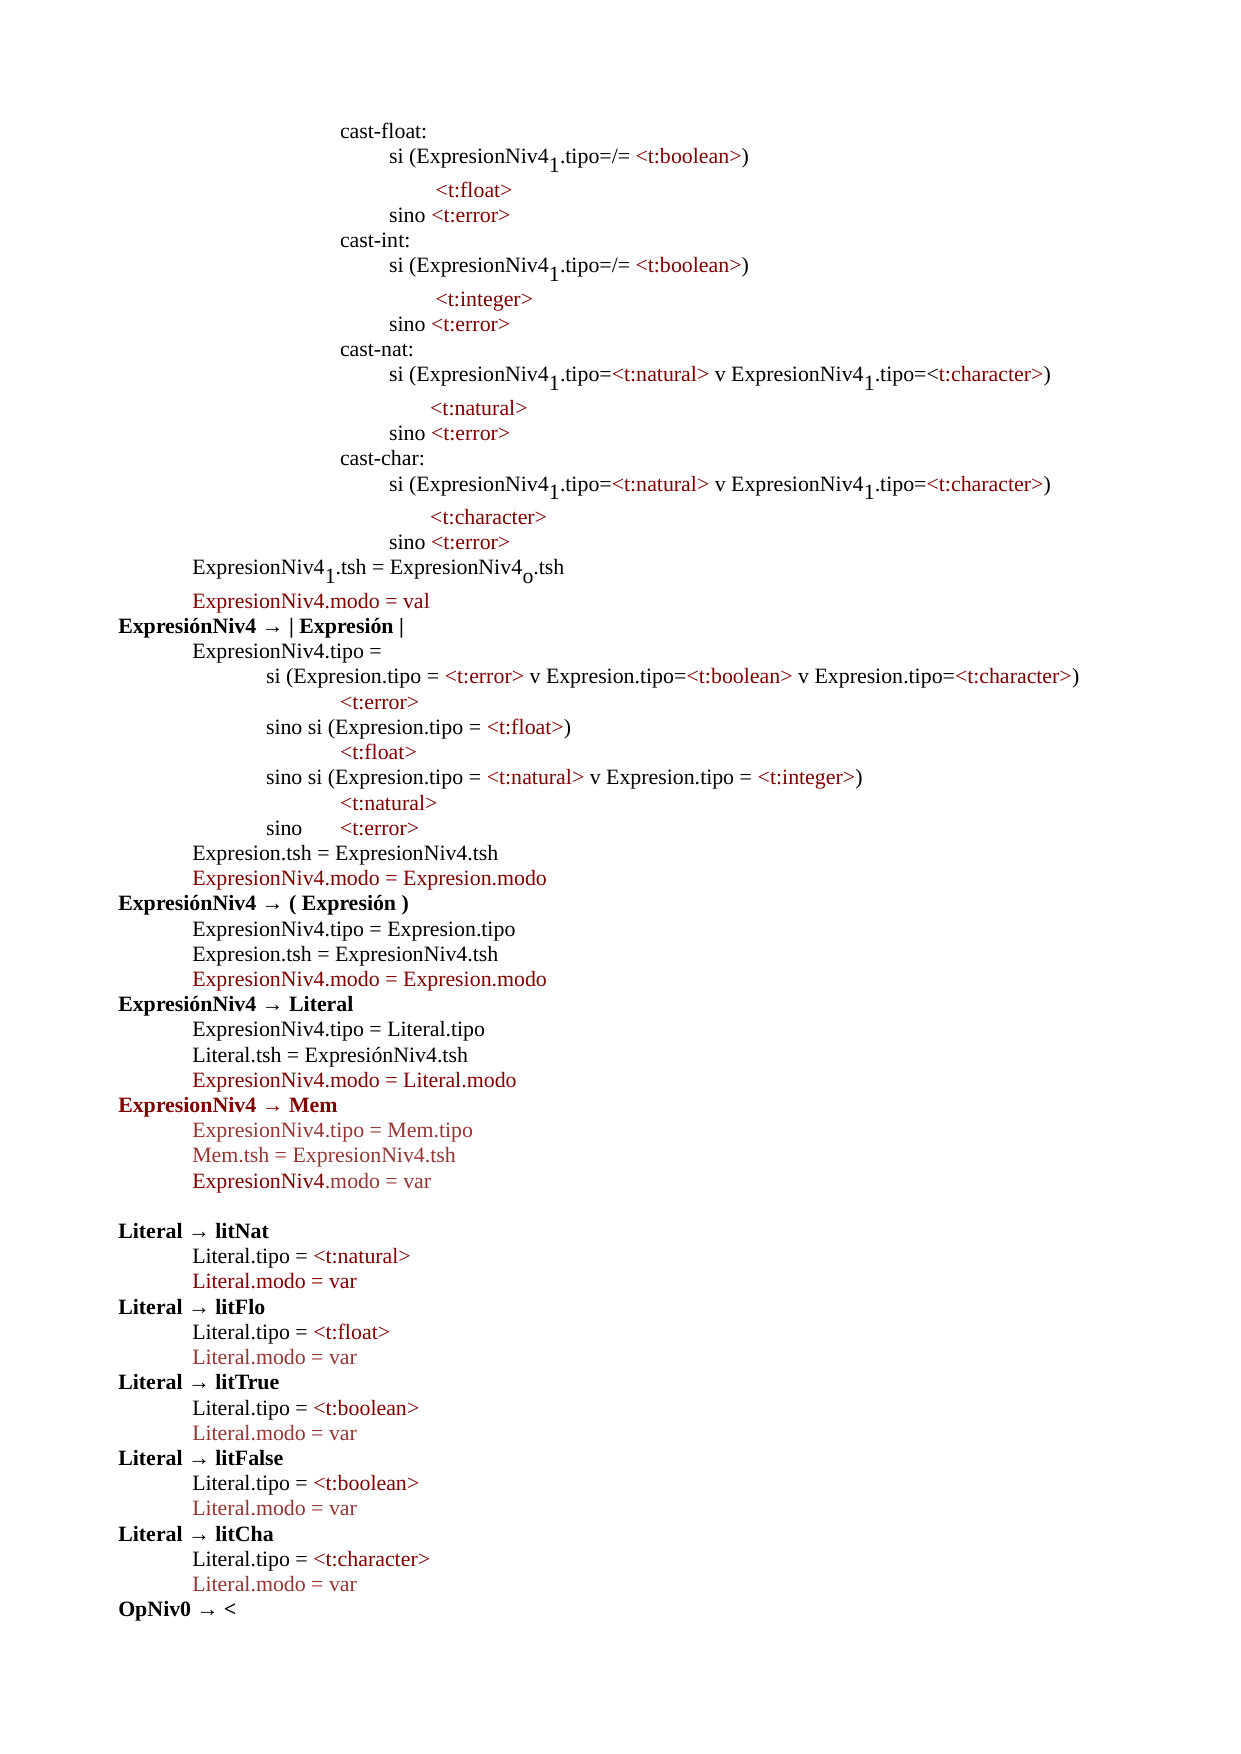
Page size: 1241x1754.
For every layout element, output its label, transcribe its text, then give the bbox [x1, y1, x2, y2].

text sino si (Expresion.tipo = <t:float>) [118, 714, 1122, 739]
text Literal.modo = var [118, 1571, 1122, 1596]
text Literal.modo = var [118, 1344, 1122, 1369]
text ExpresionNiv4.tipo = Mem.tipo [118, 1117, 1122, 1142]
text Literal.tipo = <t:character> [118, 1546, 1122, 1571]
text <t:natural> [118, 395, 1122, 420]
text Literal.modo = var [118, 1495, 1122, 1521]
text si (Expresion.tipo = <t:error> v Expresion.tipo=<t:boolean> v Expresion.tipo=<t:character>) [118, 663, 1122, 689]
text cast-float: [118, 118, 1122, 143]
text Mem.tsh = ExpresionNiv4.tsh [118, 1142, 1122, 1168]
text si (ExpresionNiv41.tipo=<t:natural> v ExpresionNiv41.tipo=<t:character>) [118, 361, 1122, 395]
text ExpresionNiv4.tipo = Literal.tipo [118, 1016, 1122, 1042]
text ExpresionNiv4.modo = val [118, 588, 1122, 613]
text <t:error> [118, 689, 1122, 714]
text Literal.modo = var [118, 1420, 1122, 1445]
text Literal → litFlo [118, 1294, 1122, 1319]
text ExpresionNiv4 → Mem [118, 1092, 1122, 1117]
text si (ExpresionNiv41.tipo=/= <t:boolean>) [118, 143, 1122, 177]
text si (ExpresionNiv41.tipo=/= <t:boolean>) [118, 252, 1122, 286]
text sino <t:error> [118, 202, 1122, 227]
text Literal.tipo = <t:float> [118, 1319, 1122, 1344]
text Literal.tipo = <t:boolean> [118, 1394, 1122, 1420]
text sino <t:error> [118, 420, 1122, 445]
text si (ExpresionNiv41.tipo=<t:natural> v ExpresionNiv41.tipo=<t:character>) [118, 471, 1122, 504]
text <t:float> [118, 177, 1122, 202]
text sino <t:error> [118, 815, 1122, 840]
text Literal.tipo = <t:natural> [118, 1243, 1122, 1268]
text Literal → litCha [118, 1521, 1122, 1546]
text Literal.tsh = ExpresiónNiv4.tsh [118, 1042, 1122, 1067]
text ExpresionNiv4.modo = Literal.modo [118, 1067, 1122, 1092]
text <t:character> [118, 504, 1122, 529]
text Literal → litFalse [118, 1445, 1122, 1470]
text sino <t:error> [118, 529, 1122, 554]
text ExpresionNiv41.tsh = ExpresionNiv4o.tsh [118, 554, 1122, 588]
text sino <t:error> [118, 311, 1122, 336]
text ExpresionNiv4.tipo = Expresion.tipo [118, 916, 1122, 941]
text ExpresionNiv4.modo = Expresion.modo [118, 865, 1122, 890]
text cast-nat: [118, 336, 1122, 361]
text Literal → litTrue [118, 1369, 1122, 1394]
text ExpresiónNiv4 → Literal [118, 991, 1122, 1016]
text <t:integer> [118, 286, 1122, 311]
text Expresion.tsh = ExpresionNiv4.tsh [118, 840, 1122, 865]
text Literal.tipo = <t:boolean> [118, 1470, 1122, 1495]
text <t:natural> [118, 789, 1122, 815]
text OpNiv0 → < [118, 1596, 1122, 1621]
text Expresion.tsh = ExpresionNiv4.tsh [118, 941, 1122, 966]
text ExpresiónNiv4 → | Expresión | [118, 613, 1122, 638]
text ExpresiónNiv4 → ( Expresión ) [118, 890, 1122, 916]
text cast-char: [118, 445, 1122, 471]
text sino si (Expresion.tipo = <t:natural> v Expresion.tipo = <t:integer>) [118, 764, 1122, 789]
text ExpresionNiv4.tipo = [118, 638, 1122, 663]
text cast-int: [118, 227, 1122, 252]
text ExpresionNiv4.modo = var [118, 1168, 1122, 1193]
text ExpresionNiv4.modo = Expresion.modo [118, 966, 1122, 991]
text Literal → litNat [118, 1218, 1122, 1243]
text Literal.modo = var [118, 1268, 1122, 1294]
text <t:float> [118, 739, 1122, 764]
